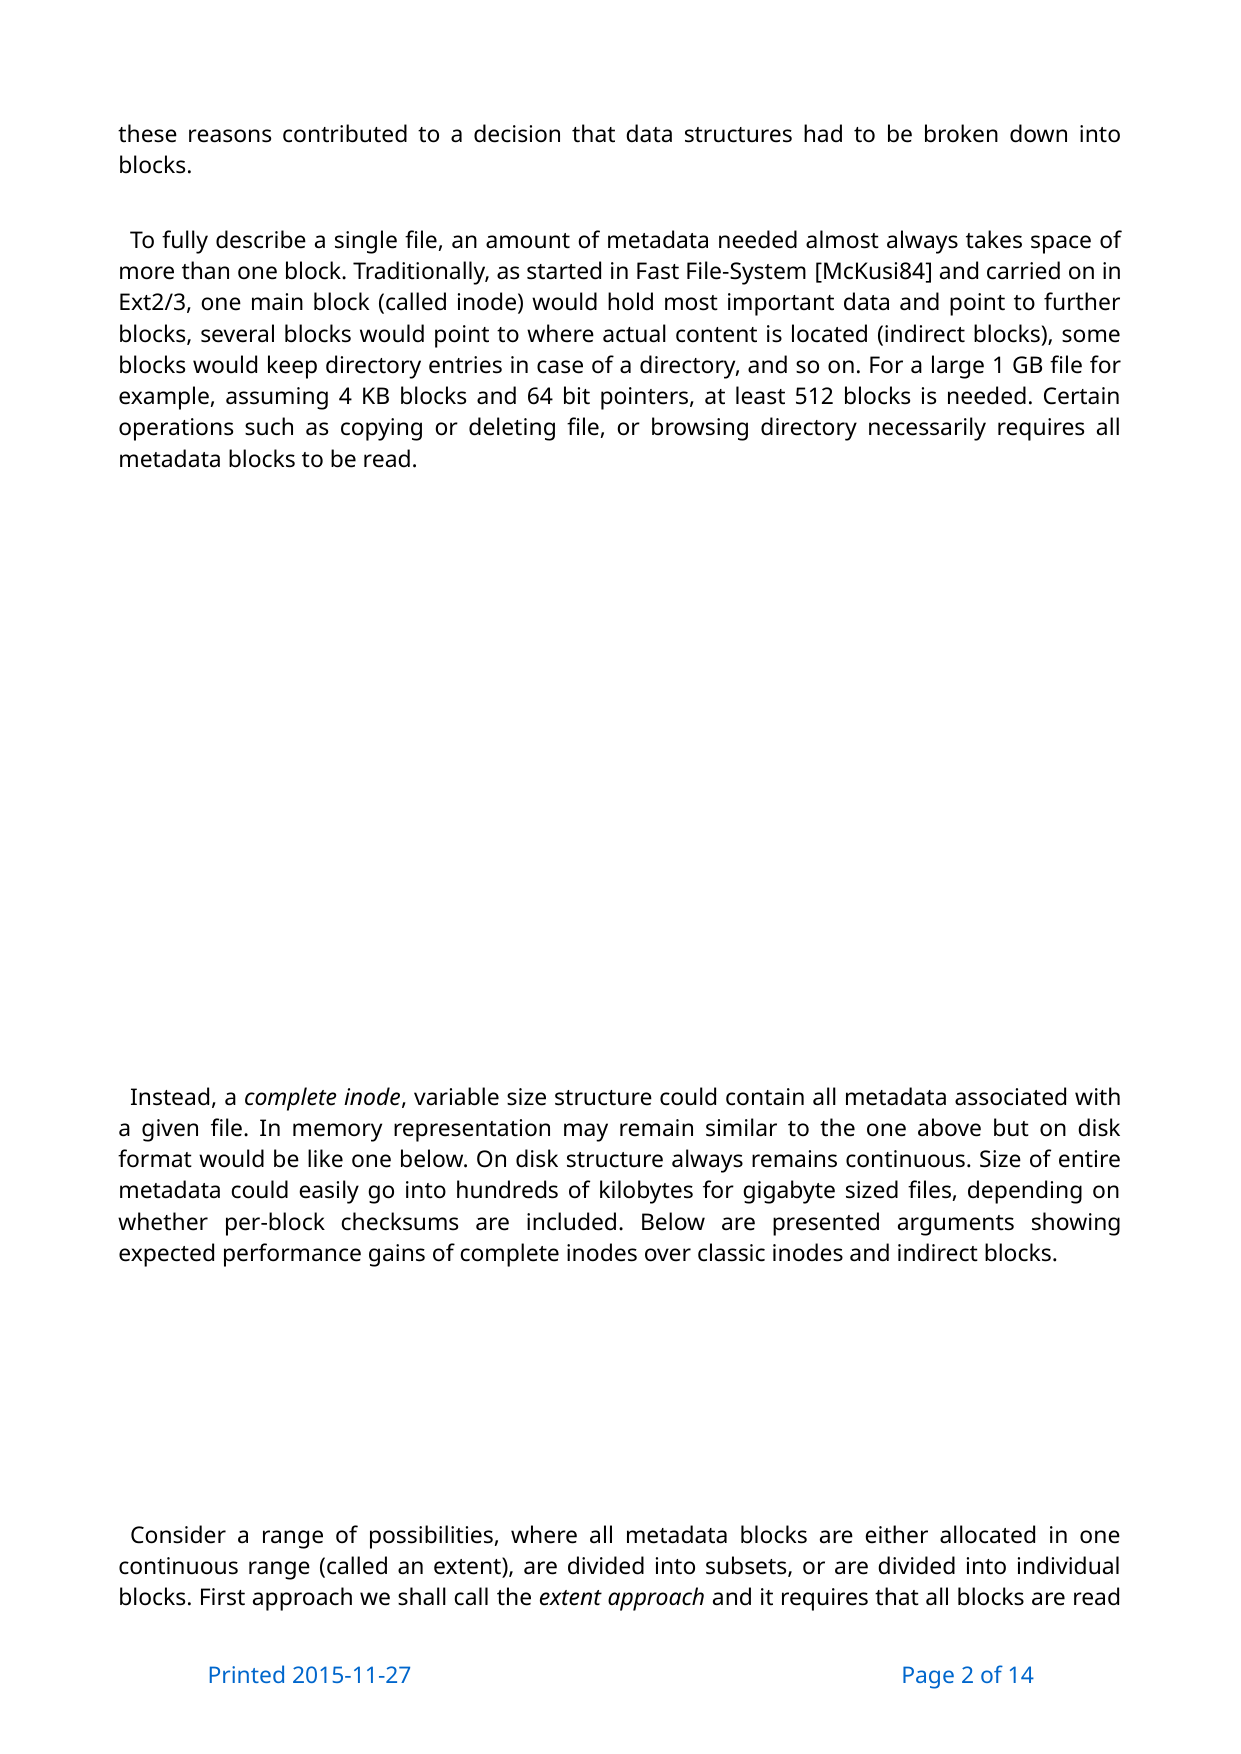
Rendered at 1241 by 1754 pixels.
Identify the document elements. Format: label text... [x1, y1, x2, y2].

text To fully describe a single file, an amount of metadata needed almost always takes space of more than one block. Traditionally, as started in Fast File-System [McKusi84] and carried on in Ext2/3, one main block (called inode) would hold most important data and point to further blocks, several blocks would point to where actual content is located (indirect blocks), some blocks would keep directory entries in case of a directory, and so on. For a large 1 GB file for example, assuming 4 KB blocks and 64 bit pointers, at least 512 blocks is needed. Certain operations such as copying or deleting file, or browsing directory necessarily requires all metadata blocks to be read. [118, 224, 1122, 474]
text Instead, a complete inode, variable size structure could contain all metadata associated with a given file. In memory representation may remain similar to the one above but on disk format would be like one below. On disk structure always remains continuous. Size of entire metadata could easily go into hundreds of kilobytes for gigabyte sized files, depending on whether per-block checksums are included. Below are presented arguments showing expected performance gains of complete inodes over classic inodes and indirect blocks. [118, 1081, 1122, 1268]
text Consider a range of possibilities, where all metadata blocks are either allocated in one continuous range (called an extent), are divided into subsets, or are divided into individual blocks. First approach we shall call the extent approach and it requires that all blocks are read [118, 1519, 1122, 1613]
text these reasons contributed to a decision that data structures had to be broken down into blocks. [118, 118, 1122, 181]
